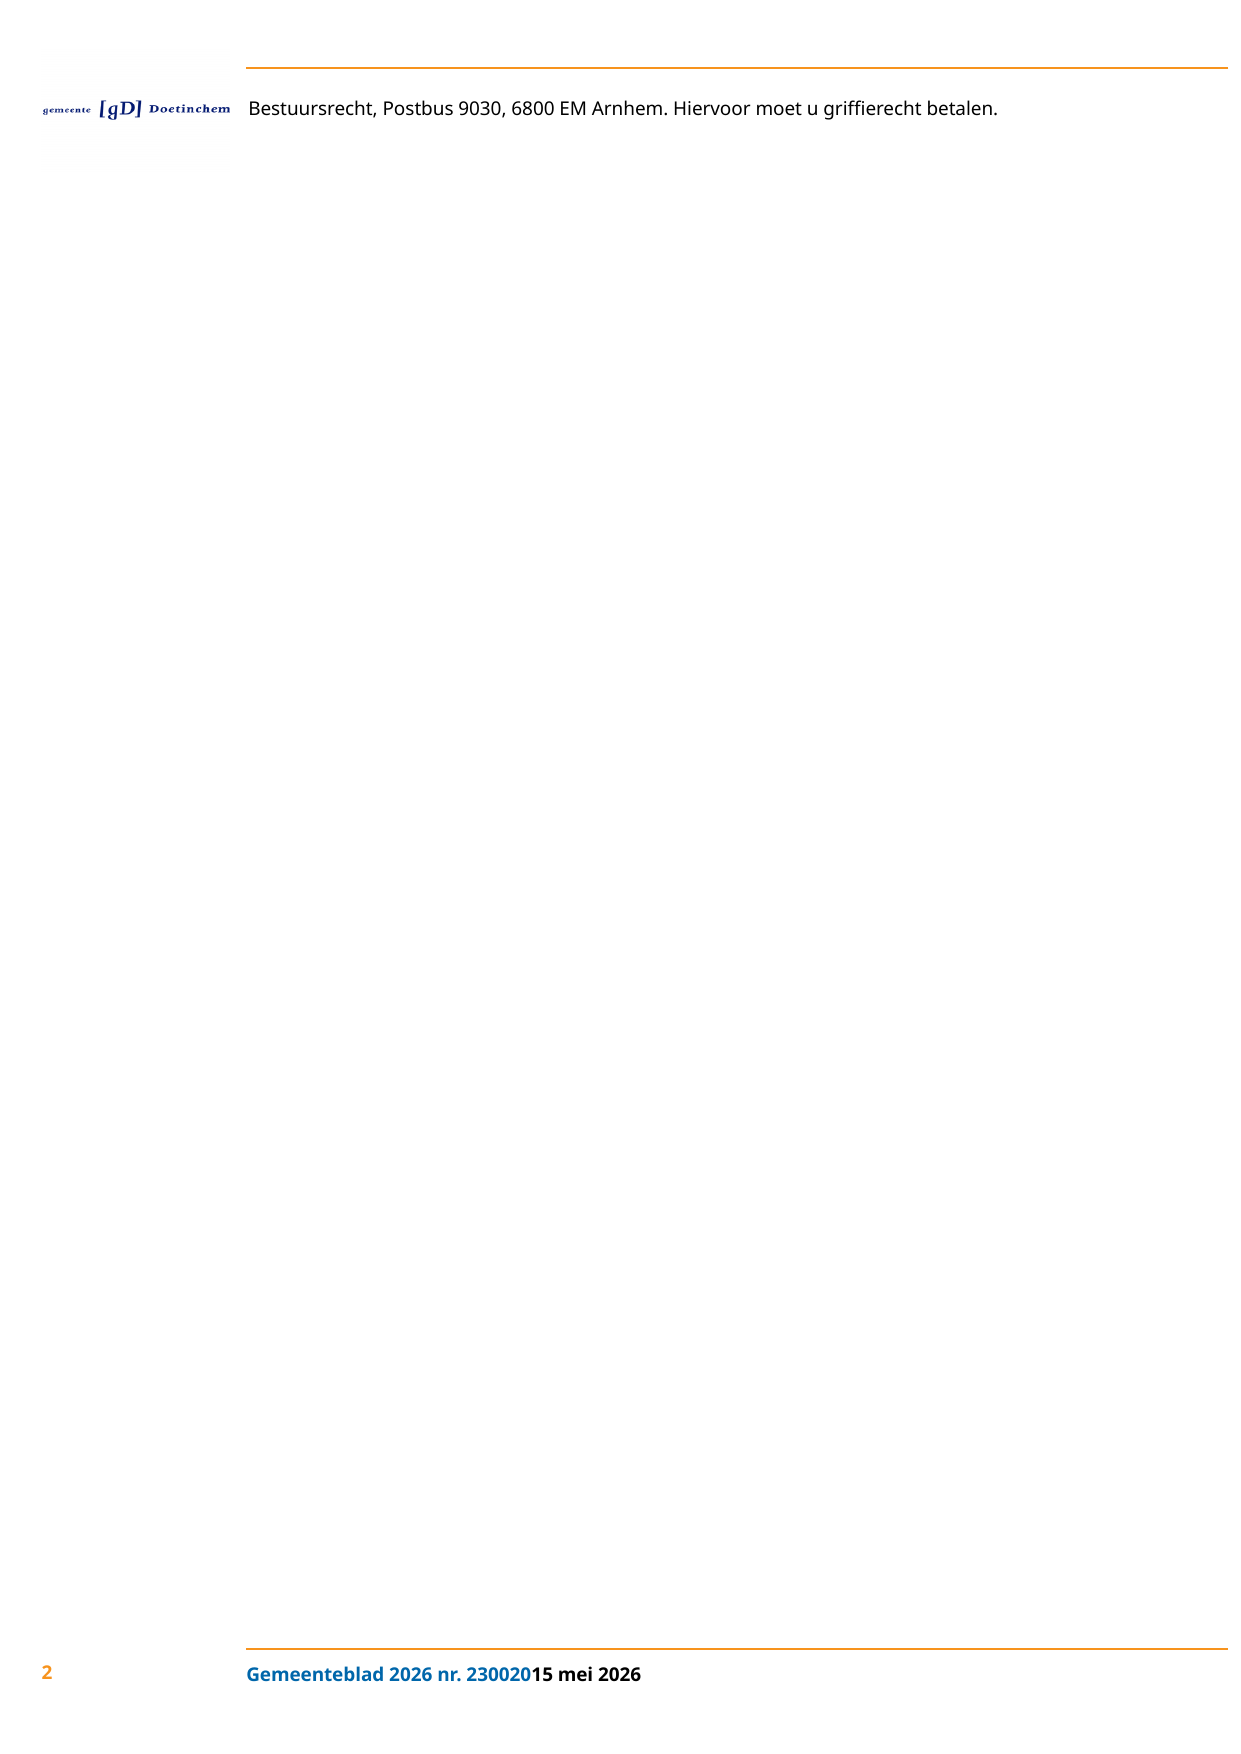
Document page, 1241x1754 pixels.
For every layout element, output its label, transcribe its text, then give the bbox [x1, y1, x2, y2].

picture [41, 47, 231, 172]
text Bestuursrecht, Postbus 9030, 6800 EM Arnhem. Hiervoor moet u griffierecht betalen. [248, 95, 1152, 121]
